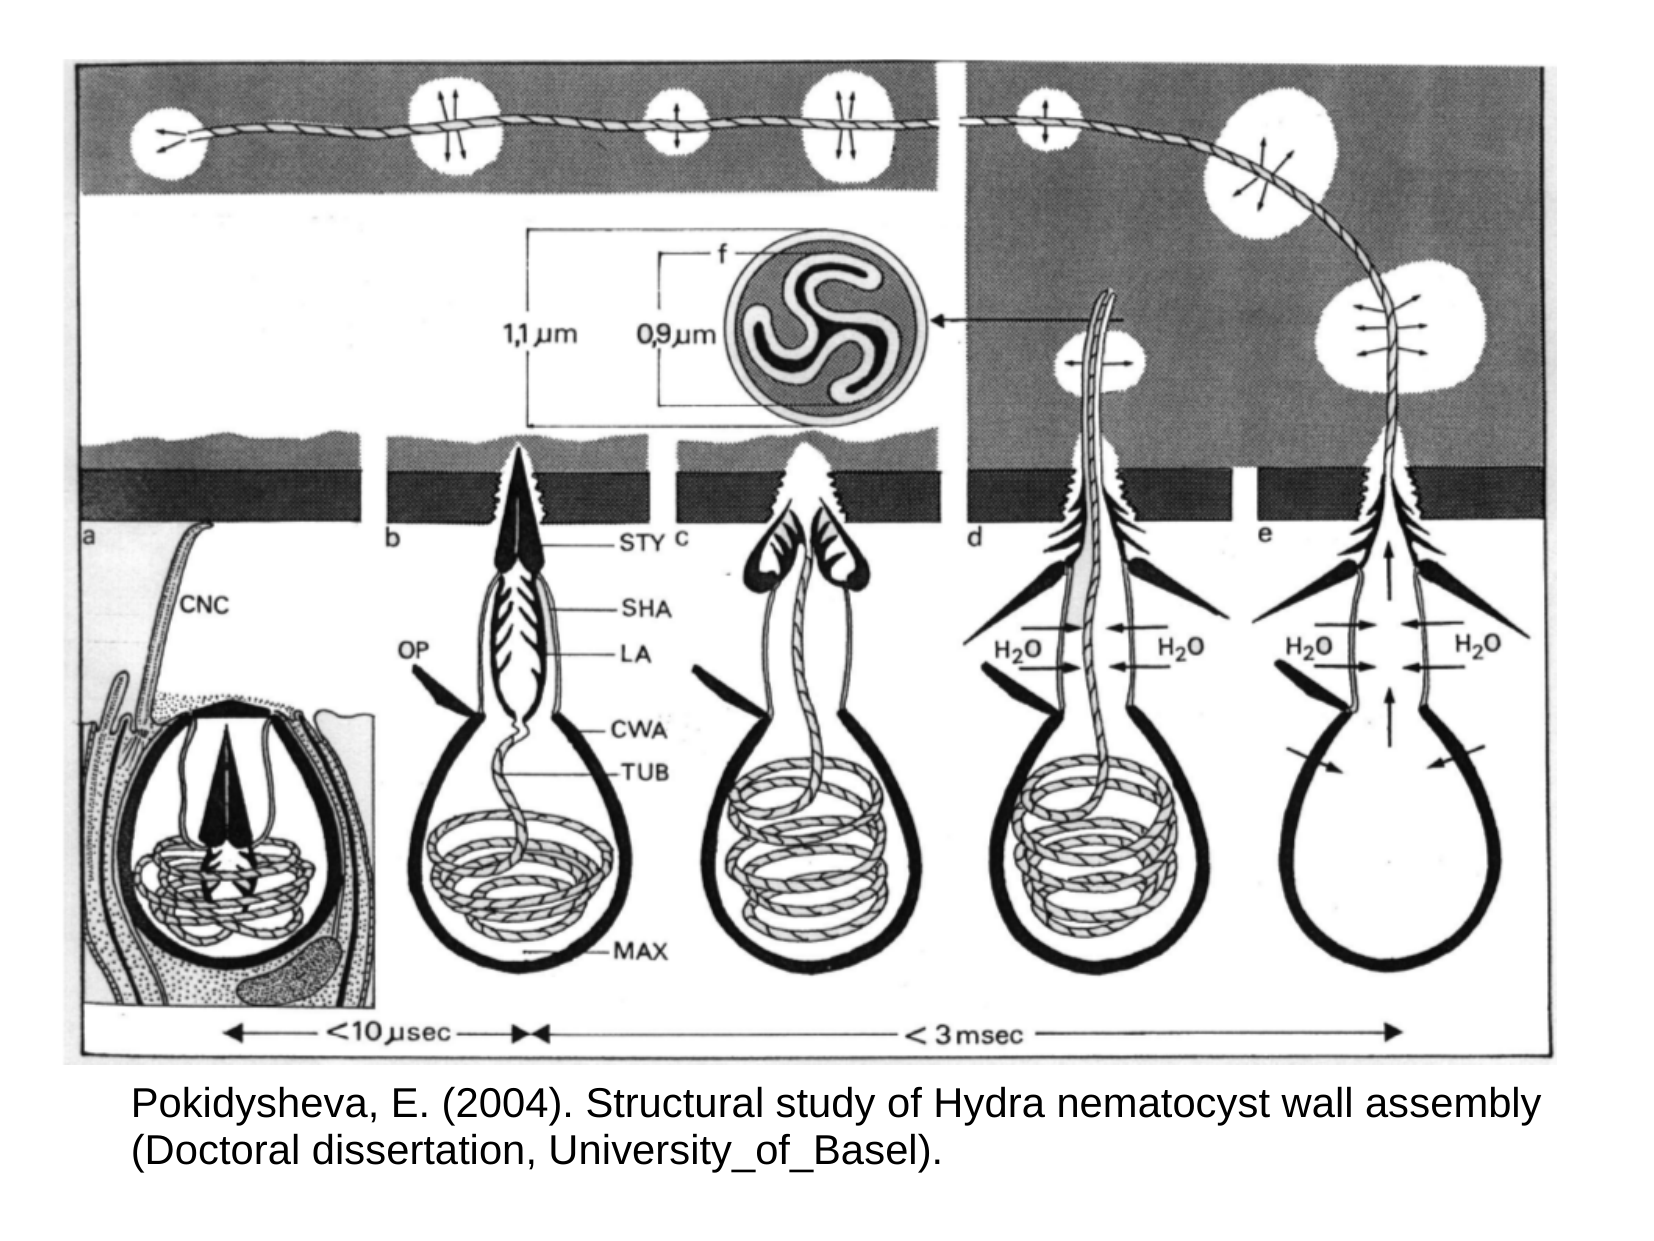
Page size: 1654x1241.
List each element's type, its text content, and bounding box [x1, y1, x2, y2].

list Pokidysheva, E. (2004). Structural study of Hydra nematocyst wall assembly (Doctoral dissertation, University_of_Basel). [60, 1080, 1549, 1190]
picture [60, 59, 1557, 1066]
